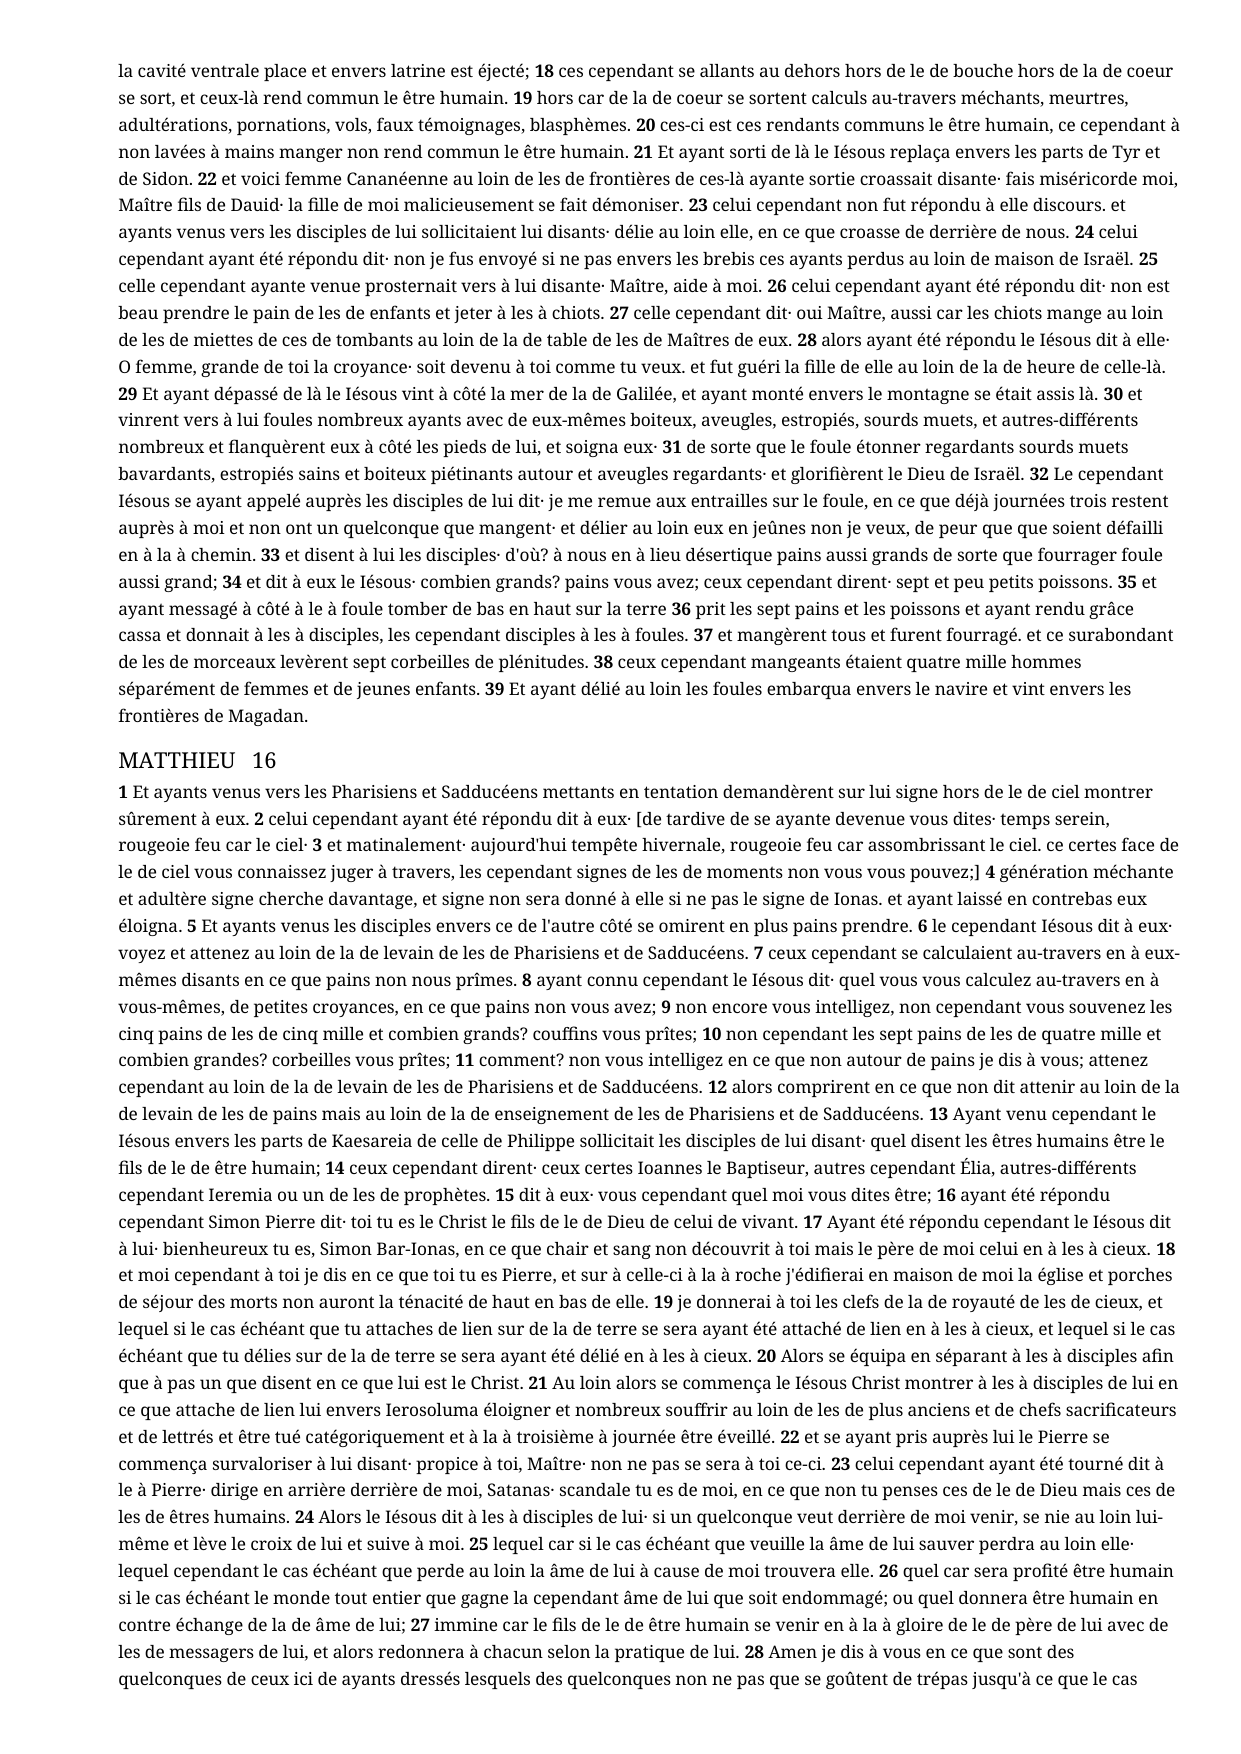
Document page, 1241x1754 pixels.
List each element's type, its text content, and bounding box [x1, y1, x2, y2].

text 1 Et ayants venus vers les Pharisiens et Sadducéens mettants en tentation demandèrent sur lui signe hors de le de ciel montrer sûrement à eux. 2 celui cependant ayant été répondu dit à eux· [de tardive de se ayante devenue vous dites· temps serein, rougeoie feu car le ciel· 3 et matinalement· aujourd'hui tempête hivernale, rougeoie feu car assombrissant le ciel. ce certes face de le de ciel vous connaissez juger à travers, les cependant signes de les de moments non vous vous pouvez;] 4 génération méchante et adultère signe cherche davantage, et signe non sera donné à elle si ne pas le signe de Ionas. et ayant laissé en contrebas eux éloigna. 5 Et ayants venus les disciples envers ce de l'autre côté se omirent en plus pains prendre. 6 le cependant Iésous dit à eux· voyez et attenez au loin de la de levain de les de Pharisiens et de Sadducéens. 7 ceux cependant se calculaient au-travers en à eux-mêmes disants en ce que pains non nous prîmes. 8 ayant connu cependant le Iésous dit· quel vous vous calculez au-travers en à vous-mêmes, de petites croyances, en ce que pains non vous avez; 9 non encore vous intelligez, non cependant vous souvenez les cinq pains de les de cinq mille et combien grands? couffins vous prîtes; 10 non cependant les sept pains de les de quatre mille et combien grandes? corbeilles vous prîtes; 11 comment? non vous intelligez en ce que non autour de pains je dis à vous; attenez cependant au loin de la de levain de les de Pharisiens et de Sadducéens. 12 alors comprirent en ce que non dit attenir au loin de la de levain de les de pains mais au loin de la de enseignement de les de Pharisiens et de Sadducéens. 13 Ayant venu cependant le Iésous envers les parts de Kaesareia de celle de Philippe sollicitait les disciples de lui disant· quel disent les êtres humains être le fils de le de être humain; 14 ceux cependant dirent· ceux certes Ioannes le Baptiseur, autres cependant Élia, autres-différents cependant Ieremia ou un de les de prophètes. 15 dit à eux· vous cependant quel moi vous dites être; 16 ayant été répondu cependant Simon Pierre dit· toi tu es le Christ le fils de le de Dieu de celui de vivant. 17 Ayant été répondu cependant le Iésous dit à lui· bienheureux tu es, Simon Bar-Ionas, en ce que chair et sang non découvrit à toi mais le père de moi celui en à les à cieux. 18 et moi cependant à toi je dis en ce que toi tu es Pierre, et sur à celle-ci à la à roche j'édifierai en maison de moi la église et porches de séjour des morts non auront la ténacité de haut en bas de elle. 19 je donnerai à toi les clefs de la de royauté de les de cieux, et lequel si le cas échéant que tu attaches de lien sur de la de terre se sera ayant été attaché de lien en à les à cieux, et lequel si le cas échéant que tu délies sur de la de terre se sera ayant été délié en à les à cieux. 20 Alors se équipa en séparant à les à disciples afin que à pas un que disent en ce que lui est le Christ. 21 Au loin alors se commença le Iésous Christ montrer à les à disciples de lui en ce que attache de lien lui envers Ierosoluma éloigner et nombreux souffrir au loin de les de plus anciens et de chefs sacrificateurs et de lettrés et être tué catégoriquement et à la à troisième à journée être éveillé. 22 et se ayant pris auprès lui le Pierre se commença survaloriser à lui disant· propice à toi, Maître· non ne pas se sera à toi ce-ci. 23 celui cependant ayant été tourné dit à le à Pierre· dirige en arrière derrière de moi, Satanas· scandale tu es de moi, en ce que non tu penses ces de le de Dieu mais ces de les de êtres humains. 24 Alors le Iésous dit à les à disciples de lui· si un quelconque veut derrière de moi venir, se nie au loin lui-même et lève le croix de lui et suive à moi. 25 lequel car si le cas échéant que veuille la âme de lui sauver perdra au loin elle· lequel cependant le cas échéant que perde au loin la âme de lui à cause de moi trouvera elle. 26 quel car sera profité être humain si le cas échéant le monde tout entier que gagne la cependant âme de lui que soit endommagé; ou quel donnera être humain en contre échange de la de âme de lui; 27 immine car le fils de le de être humain se venir en à la à gloire de le de père de lui avec de les de messagers de lui, et alors redonnera à chacun selon la pratique de lui. 28 Amen je dis à vous en ce que sont des quelconques de ceux ici de ayants dressés lesquels des quelconques non ne pas que se goûtent de trépas jusqu'à ce que le cas [118, 780, 1181, 1690]
text MATTHIEU 16 [118, 746, 1181, 775]
text la cavité ventrale place et envers latrine est éjecté; 18 ces cependant se allants au dehors hors de le de bouche hors de la de coeur se sort, et ceux-là rend commun le être humain. 19 hors car de la de coeur se sortent calculs au-travers méchants, meurtres, adultérations, pornations, vols, faux témoignages, blasphèmes. 20 ces-ci est ces rendants communs le être humain, ce cependant à non lavées à mains manger non rend commun le être humain. 21 Et ayant sorti de là le Iésous replaça envers les parts de Tyr et de Sidon. 22 et voici femme Cananéenne au loin de les de frontières de ces-là ayante sortie croassait disante· fais miséricorde moi, Maître fils de Dauid· la fille de moi malicieusement se fait démoniser. 23 celui cependant non fut répondu à elle discours. et ayants venus vers les disciples de lui sollicitaient lui disants· délie au loin elle, en ce que croasse de derrière de nous. 24 celui cependant ayant été répondu dit· non je fus envoyé si ne pas envers les brebis ces ayants perdus au loin de maison de Israël. 25 celle cependant ayante venue prosternait vers à lui disante· Maître, aide à moi. 26 celui cependant ayant été répondu dit· non est beau prendre le pain de les de enfants et jeter à les à chiots. 27 celle cependant dit· oui Maître, aussi car les chiots mange au loin de les de miettes de ces de tombants au loin de la de table de les de Maîtres de eux. 28 alors ayant été répondu le Iésous dit à elle· O femme, grande de toi la croyance· soit devenu à toi comme tu veux. et fut guéri la fille de elle au loin de la de heure de celle-là. 29 Et ayant dépassé de là le Iésous vint à côté la mer de la de Galilée, et ayant monté envers le montagne se était assis là. 30 et vinrent vers à lui foules nombreux ayants avec de eux-mêmes boiteux, aveugles, estropiés, sourds muets, et autres-différents nombreux et flanquèrent eux à côté les pieds de lui, et soigna eux· 31 de sorte que le foule étonner regardants sourds muets bavardants, estropiés sains et boiteux piétinants autour et aveugles regardants· et glorifièrent le Dieu de Israël. 32 Le cependant Iésous se ayant appelé auprès les disciples de lui dit· je me remue aux entrailles sur le foule, en ce que déjà journées trois restent auprès à moi et non ont un quelconque que mangent· et délier au loin eux en jeûnes non je veux, de peur que que soient défailli en à la à chemin. 33 et disent à lui les disciples· d'où? à nous en à lieu désertique pains aussi grands de sorte que fourrager foule aussi grand; 34 et dit à eux le Iésous· combien grands? pains vous avez; ceux cependant dirent· sept et peu petits poissons. 35 et ayant messagé à côté à le à foule tomber de bas en haut sur la terre 36 prit les sept pains et les poissons et ayant rendu grâce cassa et donnait à les à disciples, les cependant disciples à les à foules. 37 et mangèrent tous et furent fourragé. et ce surabondant de les de morceaux levèrent sept corbeilles de plénitudes. 38 ceux cependant mangeants étaient quatre mille hommes séparément de femmes et de jeunes enfants. 39 Et ayant délié au loin les foules embarqua envers le navire et vint envers les frontières de Magadan. [118, 59, 1181, 727]
